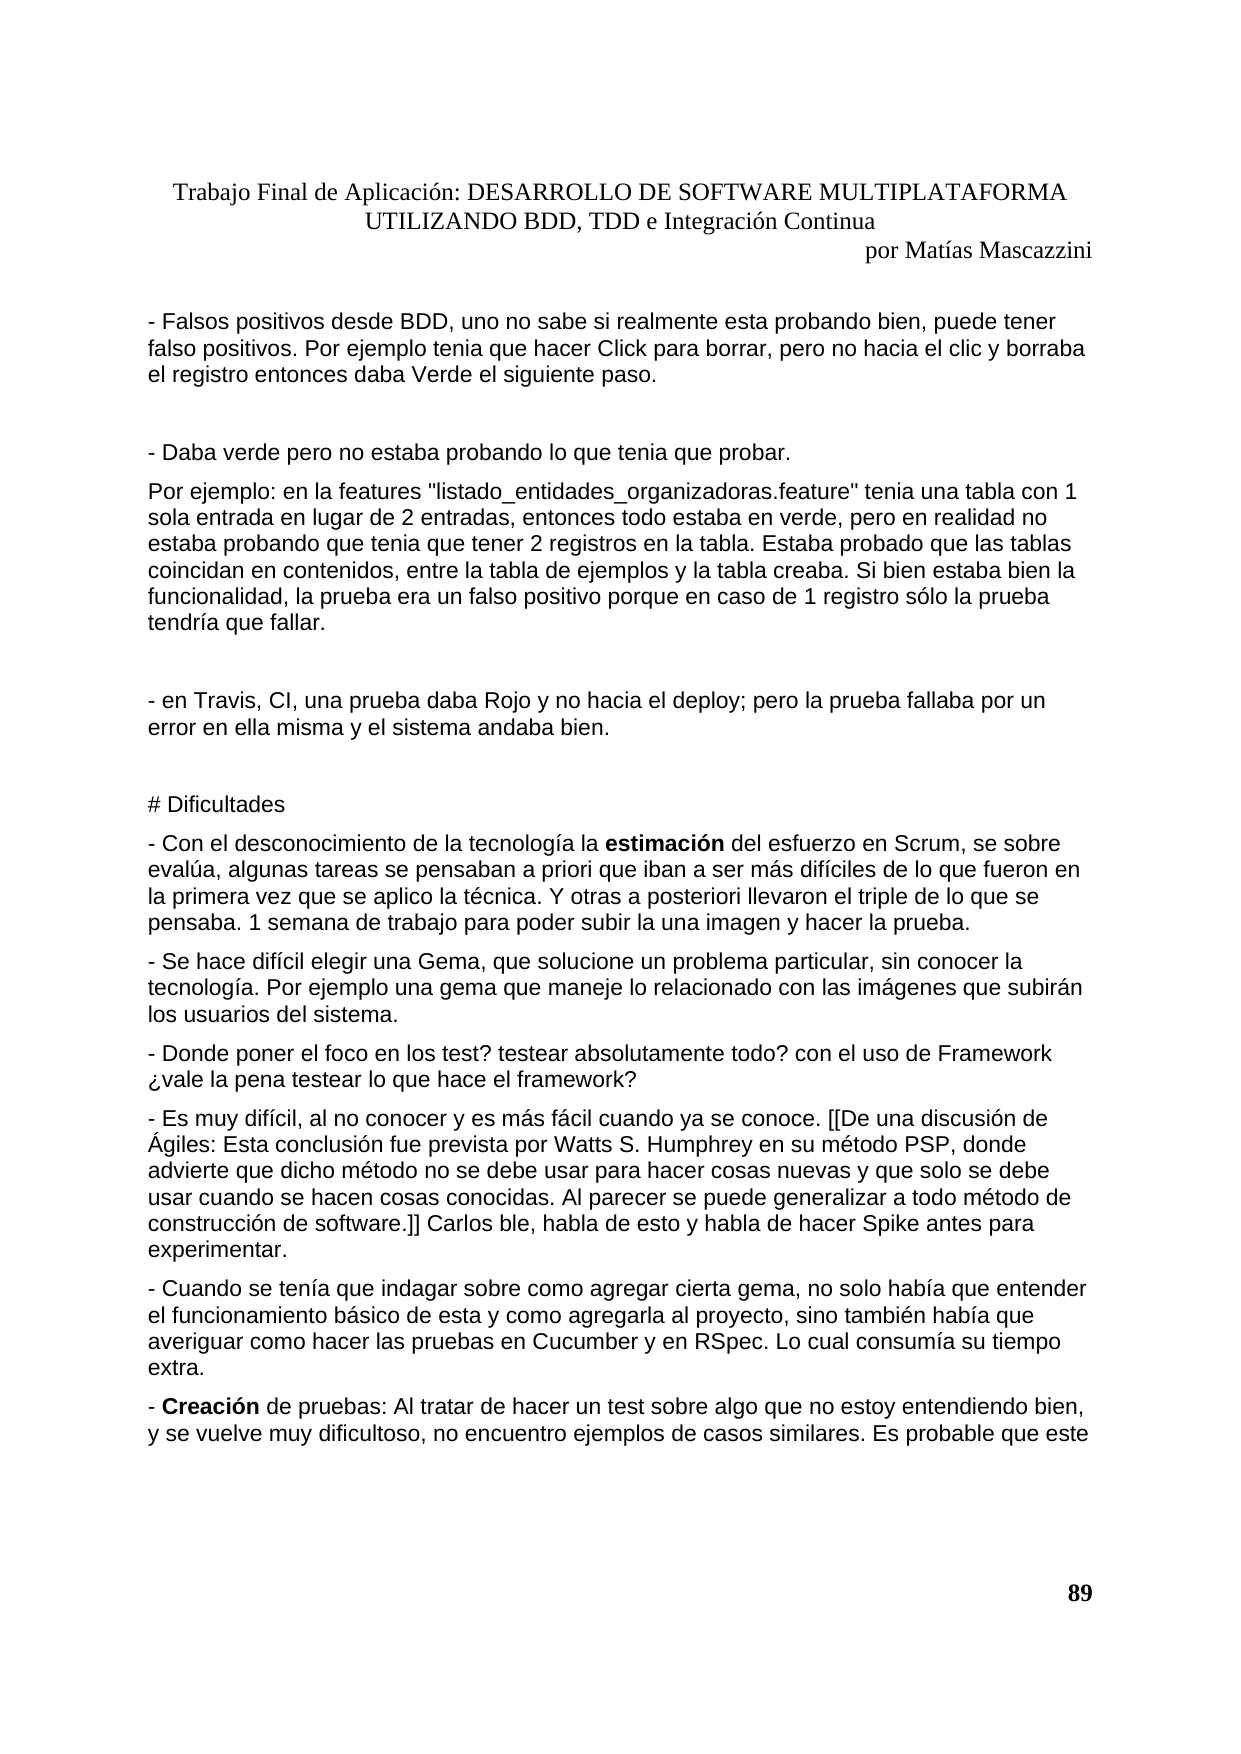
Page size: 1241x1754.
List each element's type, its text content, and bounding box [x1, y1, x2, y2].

text - Donde poner el foco en los test? testear absolutamente todo? con el uso de Framework ¿vale la pena testear lo que hace el framework? [148, 1039, 1093, 1092]
text # Dificultades [148, 791, 1093, 817]
text - Con el desconocimiento de la tecnología la estimación del esfuerzo en Scrum, se sobre evalúa, algunas tareas se pensaban a priori que iban a ser más difíciles de lo que fueron en la primera vez que se aplico la técnica. Y otras a posteriori llevaron el triple de lo que se pensaba. 1 semana de trabajo para poder subir la una imagen y hacer la prueba. [148, 830, 1093, 935]
text Por ejemplo: en la features "listado_entidades_organizadoras.feature" tenia una tabla con 1 sola entrada en lugar de 2 entradas, entonces todo estaba en verde, pero en realidad no estaba probando que tenia que tener 2 registros en la tabla. Estaba probado que las tablas coincidan en contenidos, entre la tabla de ejemplos y la tabla creaba. Si bien estaba bien la funcionalidad, la prueba era un falso positivo porque en caso de 1 registro sólo la prueba tendría que fallar. [148, 478, 1093, 636]
text - Creación de pruebas: Al tratar de hacer un test sobre algo que no estoy entendiendo bien, y se vuelve muy dificultoso, no encuentro ejemplos de casos similares. Es probable que este [148, 1393, 1093, 1446]
text - Se hace difícil elegir una Gema, que solucione un problema particular, sin conocer la tecnología. Por ejemplo una gema que maneje lo relacionado con las imágenes que subirán los usuarios del sistema. [148, 948, 1093, 1027]
text - Es muy difícil, al no conocer y es más fácil cuando ya se conoce. [[De una discusión de Ágiles: Esta conclusión fue prevista por Watts S. Humphrey en su método PSP, donde advierte que dicho método no se debe usar para hacer cosas nuevas y que solo se debe usar cuando se hacen cosas conocidas. Al parecer se puede generalizar a todo método de construcción de software.]] Carlos ble, habla de esto y habla de hacer Spike antes para experimentar. [148, 1105, 1093, 1263]
text - en Travis, CI, una prueba daba Rojo y no hacia el deploy; pero la prueba fallaba por un error en ella misma y el sistema andaba bien. [148, 687, 1093, 740]
text - Daba verde pero no estaba probando lo que tenia que probar. [148, 439, 1093, 465]
text - Cuando se tenía que indagar sobre como agregar cierta gema, no solo había que entender el funcionamiento básico de esta y como agregarla al proyecto, sino también había que averiguar como hacer las pruebas en Cucumber y en RSpec. Lo cual consumía su tiempo extra. [148, 1275, 1093, 1381]
text - Falsos positivos desde BDD, uno no sabe si realmente esta probando bien, puede tener falso positivos. Por ejemplo tenia que hacer Click para borrar, pero no hacia el clic y borraba el registro entonces daba Verde el siguiente paso. [148, 308, 1093, 387]
